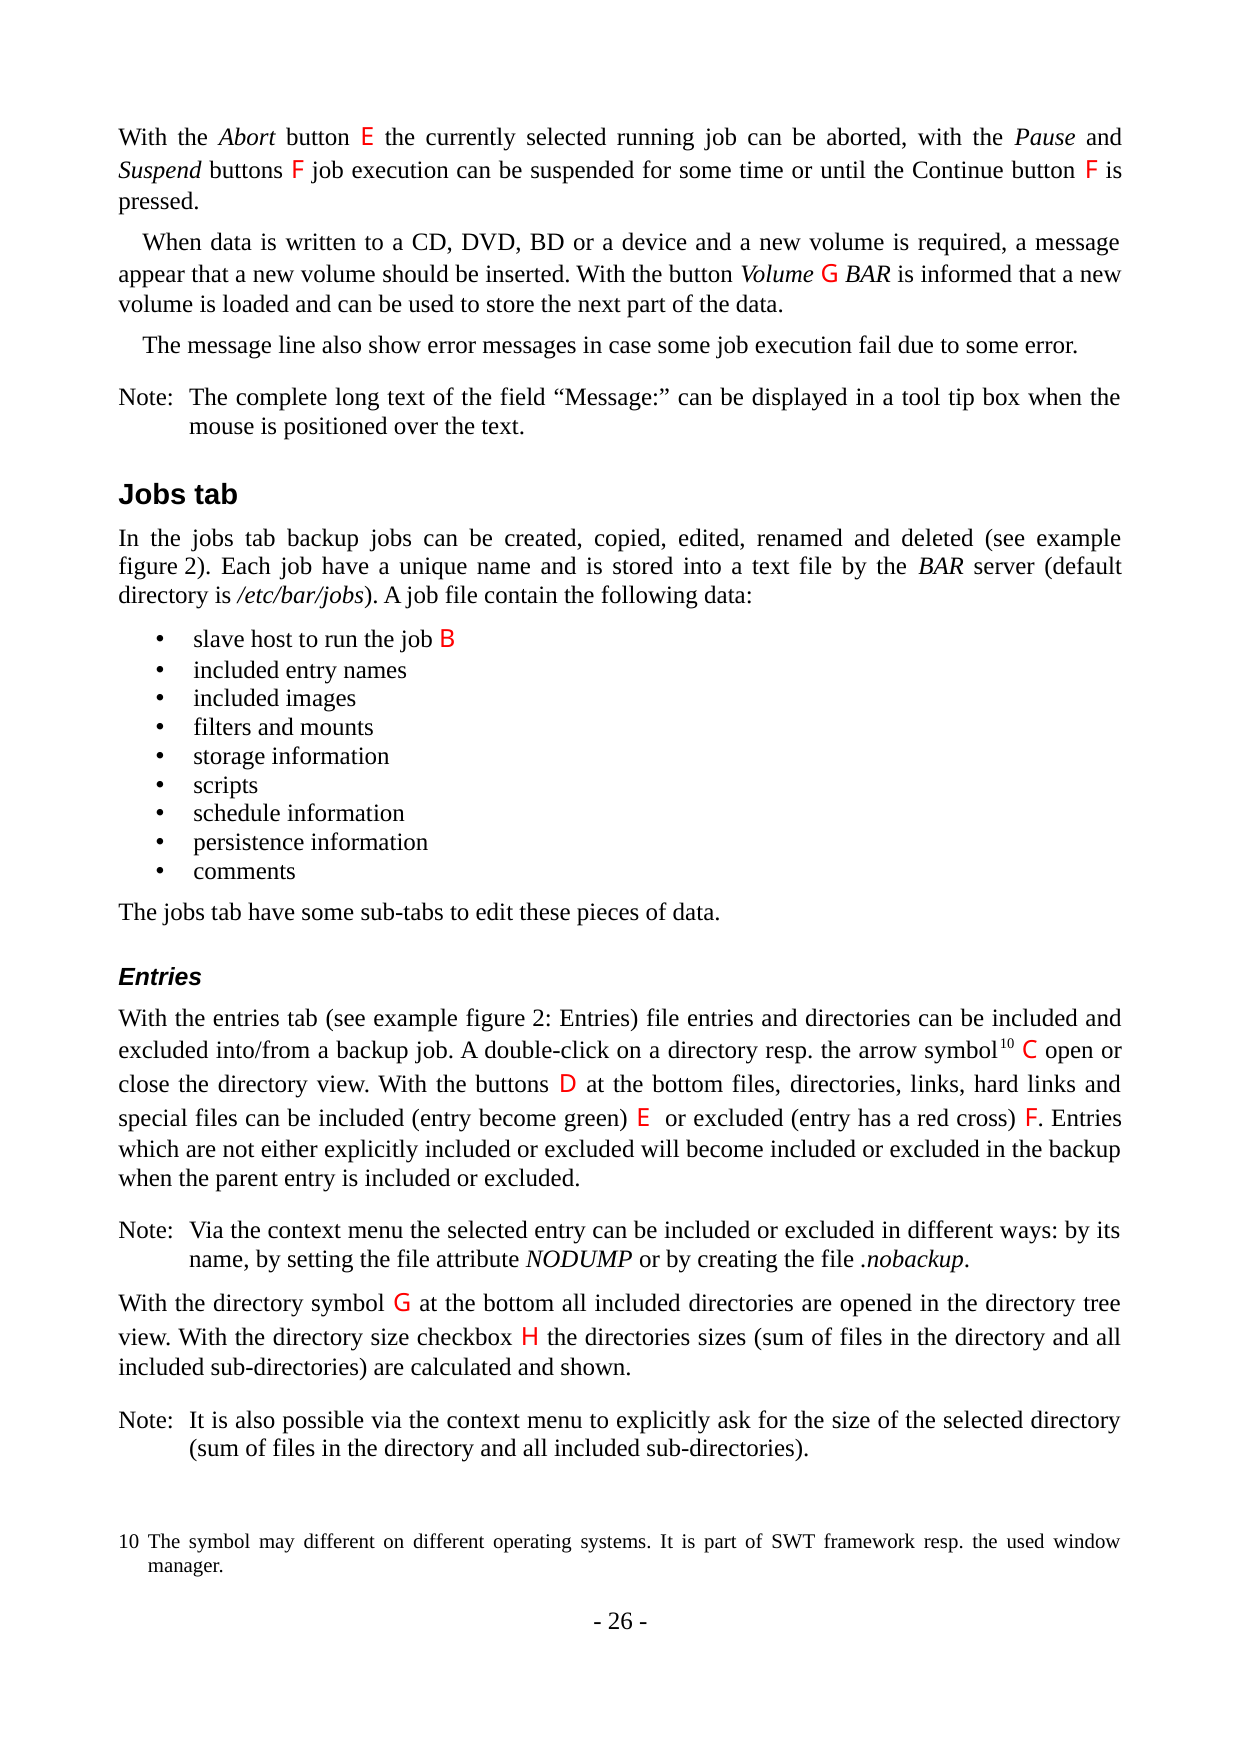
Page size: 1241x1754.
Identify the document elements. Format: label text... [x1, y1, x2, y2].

text In the jobs tab backup jobs can be created, copied, edited, renamed and deleted (see example figure 2). Each job have a unique name and is stored into a text file by the BAR server (default directory is /etc/bar/jobs). A job file contain the following data: [118, 523, 1122, 609]
subtitle Jobs tab [118, 477, 1122, 510]
text With the Abort button E the currently selected running job can be aborted, with the Pause and Suspend buttons F job execution can be suspended for some time or until the Continue button F is pressed. [118, 118, 1122, 215]
subtitle Entries [118, 962, 1122, 991]
text When data is written to a CD, DVD, BD or a device and a new volume is required, a message appear that a new volume should be inserted. With the button Volume G BAR is informed that a new volume is loaded and can be used to store the next part of the data. [118, 227, 1122, 318]
list slave host to run the job B [156, 621, 1122, 655]
list filters and mounts [156, 712, 1122, 741]
list included entry names [156, 655, 1122, 683]
list included images [156, 683, 1122, 712]
list schedule information [156, 798, 1122, 827]
list persistence information [156, 827, 1122, 856]
list comments [156, 856, 1122, 885]
text With the entries tab (see example figure 2: Entries) file entries and directories can be included and excluded into/from a backup job. A double-click on a directory resp. the arrow symbol C open or close the directory view. With the buttons D at the bottom files, directories, links, hard links and special files can be included (entry become green) E or excluded (entry has a red cross) F. Entries which are not either explicitly included or excluded will become included or excluded in the backup when the parent entry is included or excluded. [118, 1003, 1122, 1192]
text With the directory symbol G at the bottom all included directories are opened in the directory tree view. With the directory size checkbox H the directories sizes (sum of files in the directory and all included sub-directories) are calculated and shown. [118, 1284, 1122, 1381]
text Note: Via the context menu the selected entry can be included or excluded in different ways: by its name, by setting the file attribute NODUMP or by creating the file .nobackup. [118, 1215, 1122, 1273]
list scripts [156, 770, 1122, 798]
text The symbol may different on different operating systems. It is part of SWT framework resp. the used window manager. [118, 1529, 1122, 1577]
list storage information [156, 741, 1122, 770]
text Note: The complete long text of the field “Message:” can be displayed in a tool tip box when the mouse is positioned over the text. [118, 382, 1122, 440]
text The jobs tab have some sub-tabs to edit these pieces of data. [118, 897, 1122, 925]
text Note: It is also possible via the context menu to explicitly ask for the size of the selected directory (sum of files in the directory and all included sub-directories). [118, 1405, 1122, 1462]
text The message line also show error messages in case some job execution fail due to some error. [118, 330, 1122, 359]
